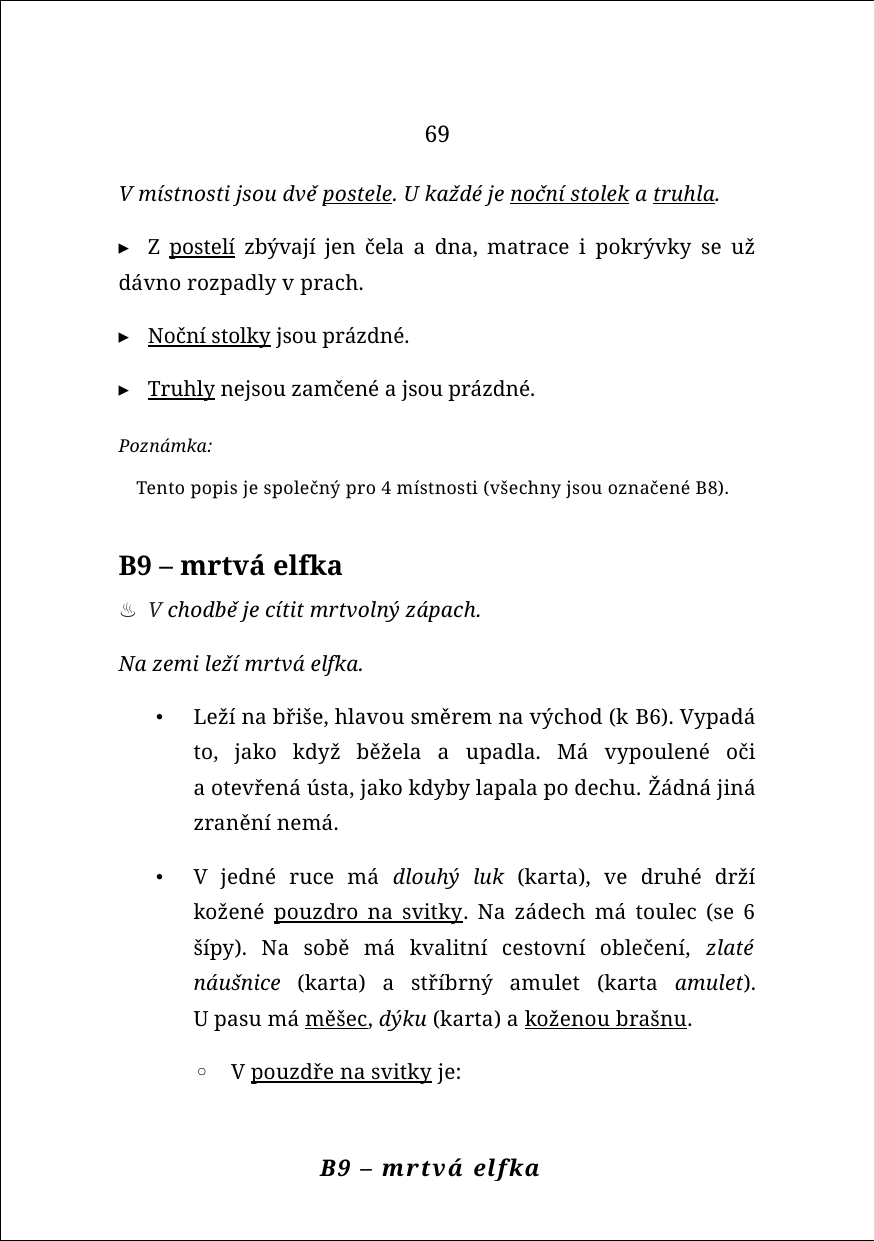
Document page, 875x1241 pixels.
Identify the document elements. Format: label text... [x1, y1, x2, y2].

text Tento popis je společný pro 4 místnosti (všechny jsou označené B8). [136, 475, 756, 499]
text ▸ Noční stolky jsou prázdné. [118, 321, 756, 349]
list Leží na břiše, hlavou směrem na východ (k⁠ B6). Vypadá to, jako když běžela a⁠ upadla. Má vypoulené oči a⁠ otevřená ústa, jako kdyby lapala po dechu. Žádná jiná zranění nemá. [156, 702, 756, 837]
text Na zemi leží mrtvá elfka. [118, 649, 756, 677]
text ▸ Z⁠ postelí zbývají jen čela a⁠ dna, matrace i⁠ pokrývky se už dávno rozpadly v⁠ prach. [118, 232, 756, 296]
subtitle B9 – mrtvá elfka [118, 547, 756, 584]
text ♨ V⁠ chodbě je cítit mrtvolný zápach. [118, 596, 756, 624]
list V⁠ pouzdře na svitky je: [193, 1057, 756, 1086]
text ▸ Truhly nejsou zamčené a⁠ jsou prázdné. [118, 374, 756, 403]
text V⁠ místnosti jsou dvě postele. U⁠ každé je noční stolek a⁠ truhla. [118, 179, 756, 207]
text Poznámka: [118, 433, 756, 457]
list V⁠ jedné ruce má dlouhý luk (karta), ve druhé drží kožené pouzdro na svitky. Na zádech má toulec (se 6 šípy). Na sobě má kvalitní cestovní oblečení, zlaté náušnice (karta) a⁠ stříbrný amulet (karta amulet). U⁠ pasu má měšec, dýku (karta) a⁠ koženou brašnu. [156, 862, 756, 1032]
